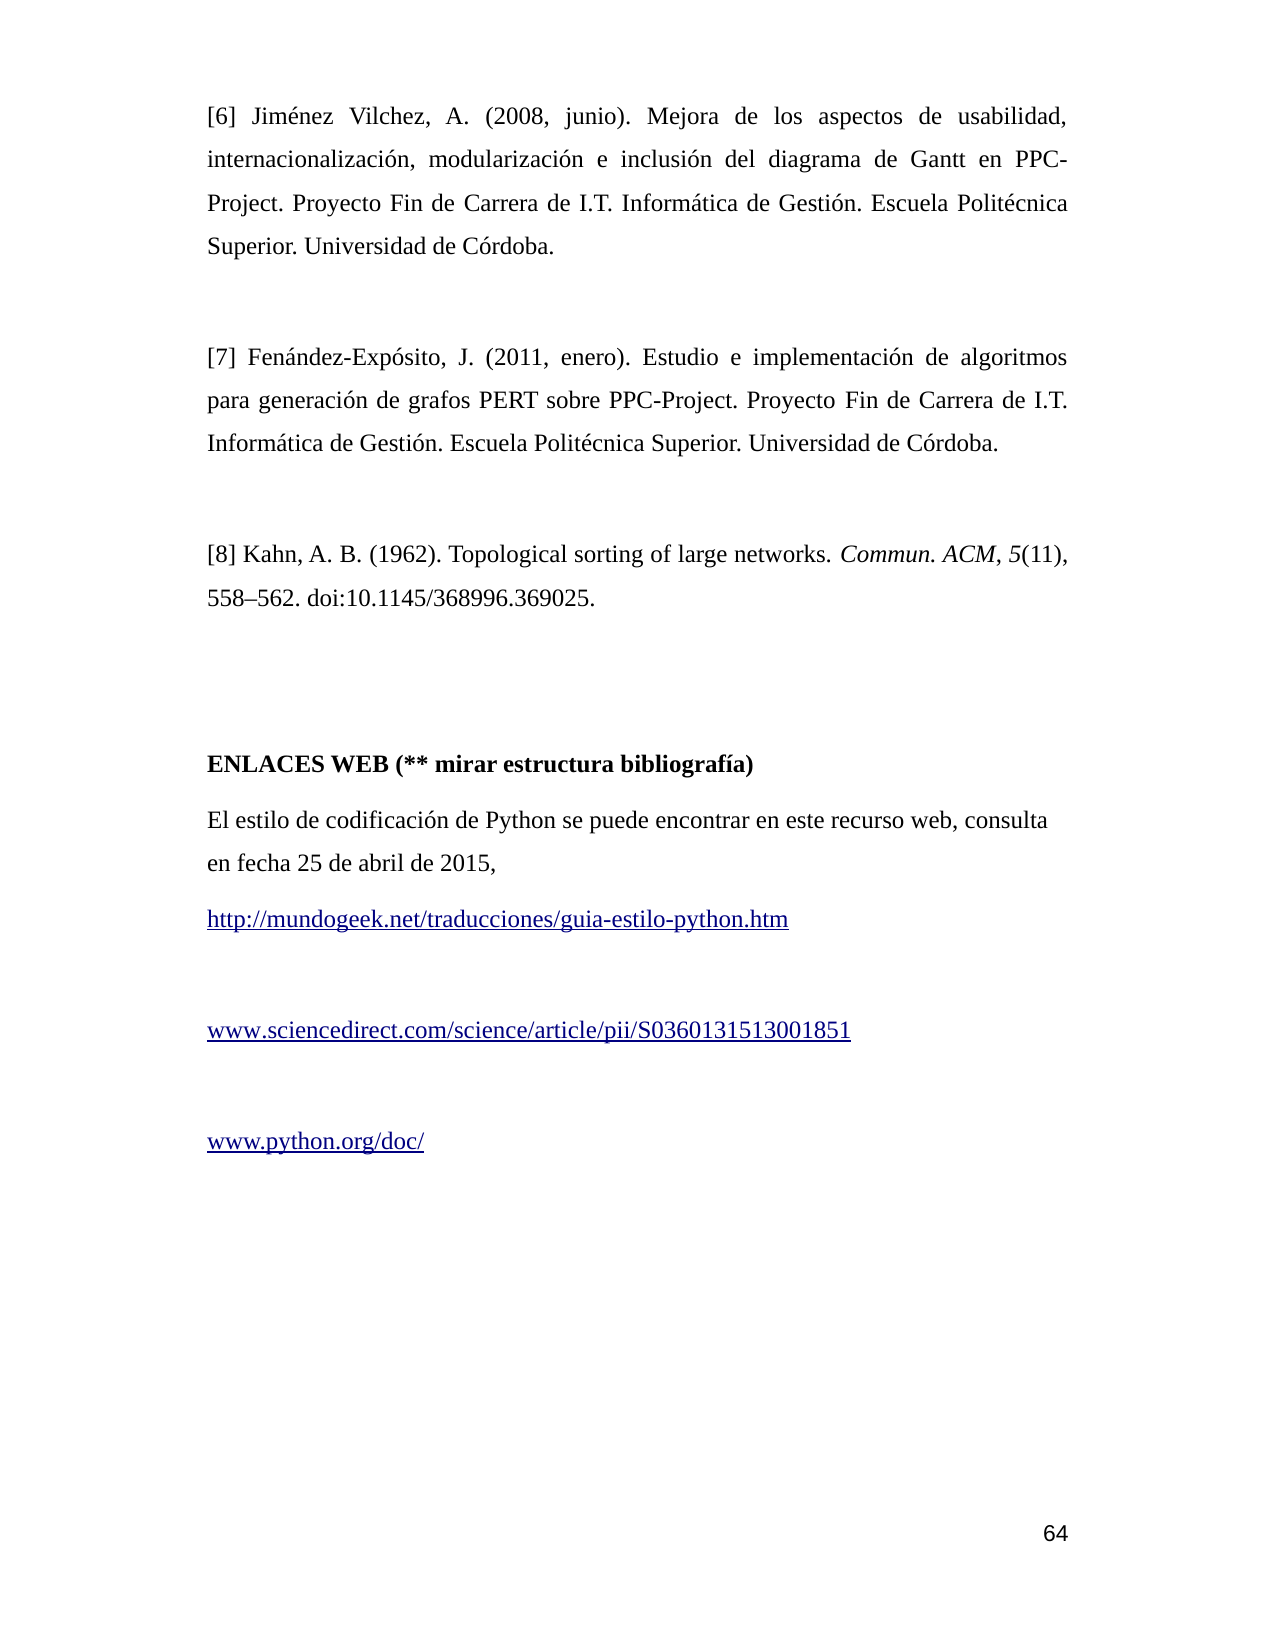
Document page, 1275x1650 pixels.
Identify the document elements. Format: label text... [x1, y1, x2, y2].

text ENLACES WEB (** mirar estructura bibliografía) [207, 749, 1068, 778]
text www.python.org/doc/ [207, 1126, 1068, 1155]
text www.sciencedirect.com/science/article/pii/S0360131513001851 [207, 1015, 1068, 1044]
text [6] Jiménez Vilchez, A. (2008, junio). Mejora de los aspectos de usabilidad, internacionalización, modularización e inclusión del diagrama de Gantt en PPC-Project. Proyecto Fin de Carrera de I.T. Informática de Gestión. Escuela Politécnica Superior. Universidad de Córdoba. [207, 101, 1068, 259]
text [8] Kahn, A. B. (1962). Topological sorting of large networks. Commun. ACM, 5(11), 558–562. doi:10.1145/368996.369025. [207, 539, 1068, 611]
text [7] Fenández-Expósito, J. (2011, enero). Estudio e implementación de algoritmos para generación de grafos PERT sobre PPC-Project. Proyecto Fin de Carrera de I.T. Informática de Gestión. Escuela Politécnica Superior. Universidad de Córdoba. [207, 342, 1068, 457]
text http://mundogeek.net/traducciones/guia-estilo-python.htm [207, 904, 1068, 933]
text El estilo de codificación de Python se puede encontrar en este recurso web, consulta en fecha 25 de abril de 2015, [207, 805, 1068, 877]
